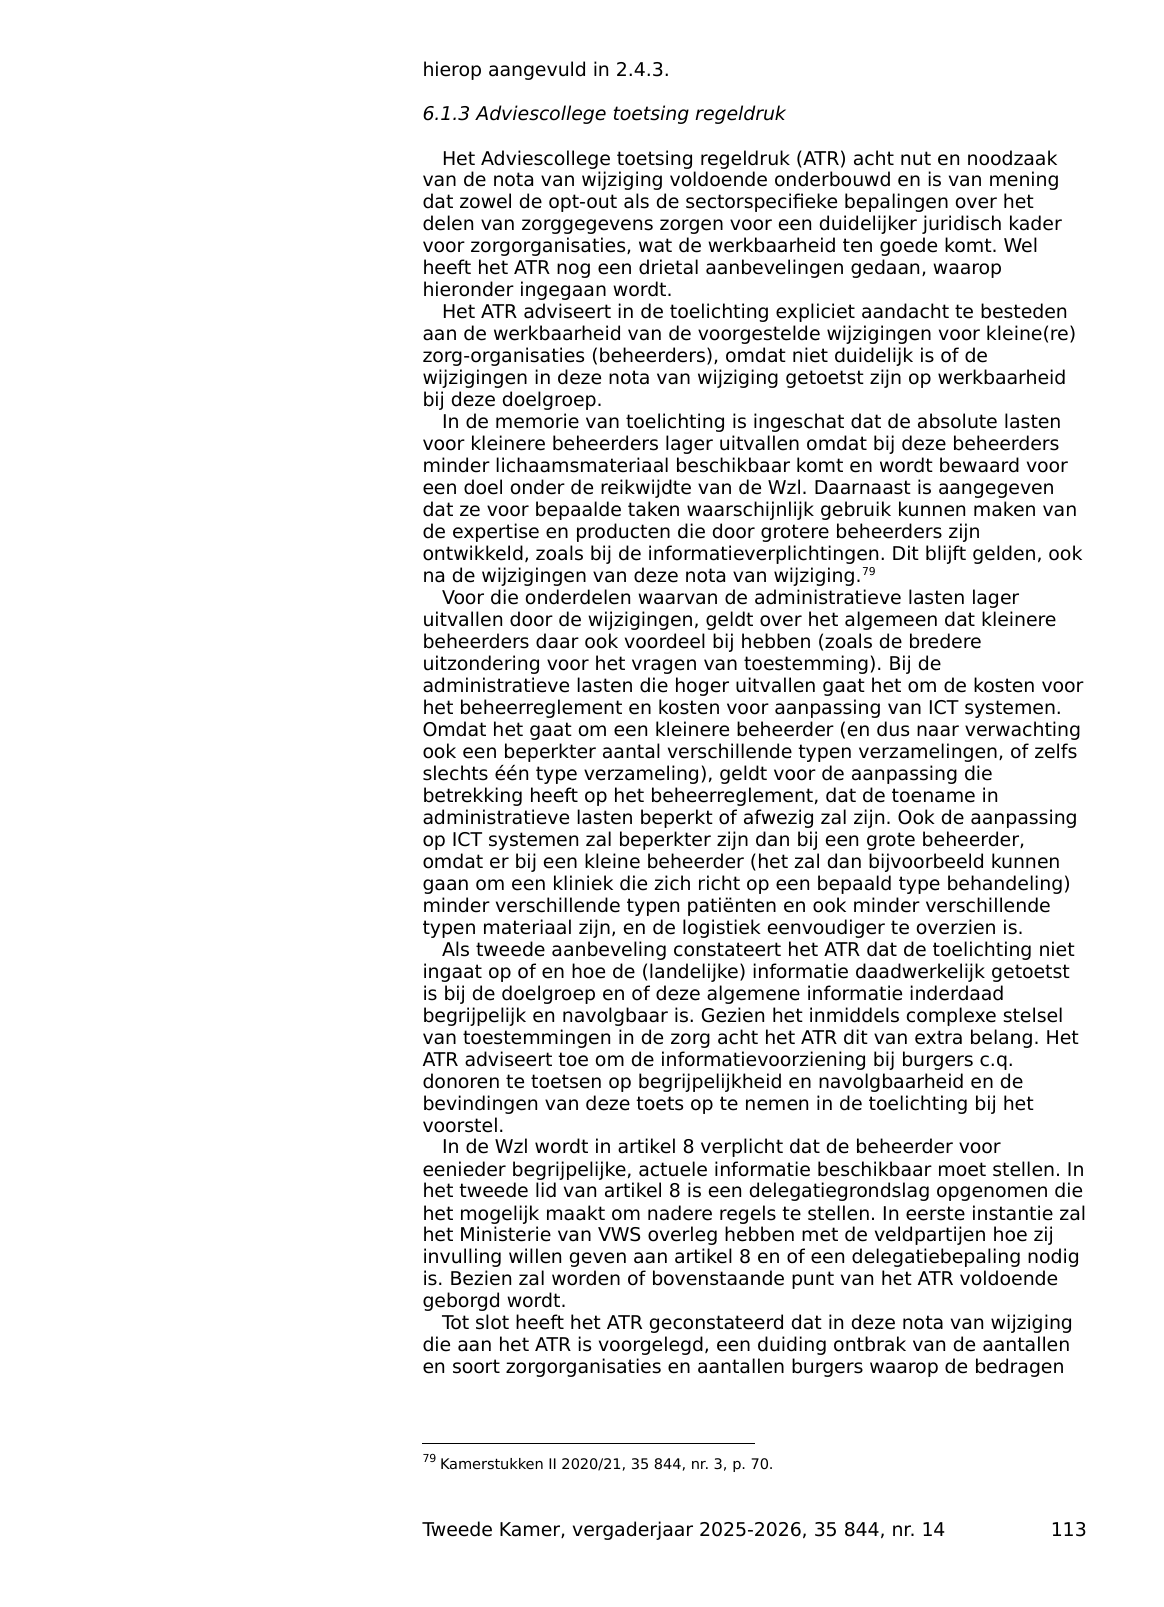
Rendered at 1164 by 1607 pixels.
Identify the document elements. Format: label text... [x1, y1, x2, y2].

text Het Adviescollege toetsing regeldruk (ATR) acht nut en noodzaak van de nota van wijziging voldoende onderbouwd en is van mening dat zowel de opt-out als de sectorspecifieke bepalingen over het delen van zorggegevens zorgen voor een duidelijker juridisch kader voor zorgorganisaties, wat de werkbaarheid ten goede komt. Wel heeft het ATR nog een drietal aanbevelingen gedaan, waarop hieronder ingegaan wordt. [422, 147, 1087, 301]
text Tot slot heeft het ATR geconstateerd dat in deze nota van wijziging die aan het ATR is voorgelegd, een duiding ontbrak van de aantallen en soort zorgorganisaties en aantallen burgers waarop de bedragen [422, 1312, 1087, 1378]
text In de memorie van toelichting is ingeschat dat de absolute lasten voor kleinere beheerders lager uitvallen omdat bij deze beheerders minder lichaamsmateriaal beschikbaar komt en wordt bewaard voor een doel onder de reikwijdte van de Wzl. Daarnaast is aangegeven dat ze voor bepaalde taken waarschijnlijk gebruik kunnen maken van de expertise en producten die door grotere beheerders zijn ontwikkeld, zoals bij de informatieverplichtingen. Dit blijft gelden, ook na de wijzigingen van deze nota van wijziging. [422, 411, 1087, 587]
subtitle 6.1.3 Adviescollege toetsing regeldruk [422, 103, 1087, 125]
text hierop aangevuld in 2.4.3. [422, 59, 1087, 81]
text Als tweede aanbeveling constateert het ATR dat de toelichting niet ingaat op of en hoe de (landelijke) informatie daadwerkelijk getoetst is bij de doelgroep en of deze algemene informatie inderdaad begrijpelijk en navolgbaar is. Gezien het inmiddels complexe stelsel van toestemmingen in de zorg acht het ATR dit van extra belang. Het ATR adviseert toe om de informatievoorziening bij burgers c.q. donoren te toetsen op begrijpelijkheid en navolgbaarheid en de bevindingen van deze toets op te nemen in de toelichting bij het voorstel. [422, 939, 1087, 1136]
text In de Wzl wordt in artikel 8 verplicht dat de beheerder voor eenieder begrijpelijke, actuele informatie beschikbaar moet stellen. In het tweede lid van artikel 8 is een delegatiegrondslag opgenomen die het mogelijk maakt om nadere regels te stellen. In eerste instantie zal het Ministerie van VWS overleg hebben met de veldpartijen hoe zij invulling willen geven aan artikel 8 en of een delegatiebepaling nodig is. Bezien zal worden of bovenstaande punt van het ATR voldoende geborgd wordt. [422, 1136, 1087, 1312]
text Kamerstukken II 2020/21, 35 844, nr. 3, p. 70. [422, 1452, 1087, 1474]
text Voor die onderdelen waarvan de administratieve lasten lager uitvallen door de wijzigingen, geldt over het algemeen dat kleinere beheerders daar ook voordeel bij hebben (zoals de bredere uitzondering voor het vragen van toestemming). Bij de administratieve lasten die hoger uitvallen gaat het om de kosten voor het beheerreglement en kosten voor aanpassing van ICT systemen. Omdat het gaat om een kleinere beheerder (en dus naar verwachting ook een beperkter aantal verschillende typen verzamelingen, of zelfs slechts één type verzameling), geldt voor de aanpassing die betrekking heeft op het beheerreglement, dat de toename in administratieve lasten beperkt of afwezig zal zijn. Ook de aanpassing op ICT systemen zal beperkter zijn dan bij een grote beheerder, omdat er bij een kleine beheerder (het zal dan bijvoorbeeld kunnen gaan om een kliniek die zich richt op een bepaald type behandeling) minder verschillende typen patiënten en ook minder verschillende typen materiaal zijn, en de logistiek eenvoudiger te overzien is. [422, 587, 1087, 939]
text Het ATR adviseert in de toelichting expliciet aandacht te besteden aan de werkbaarheid van de voorgestelde wijzigingen voor kleine(re) zorg-organisaties (beheerders), omdat niet duidelijk is of de wijzigingen in deze nota van wijziging getoetst zijn op werkbaarheid bij deze doelgroep. [422, 301, 1087, 411]
